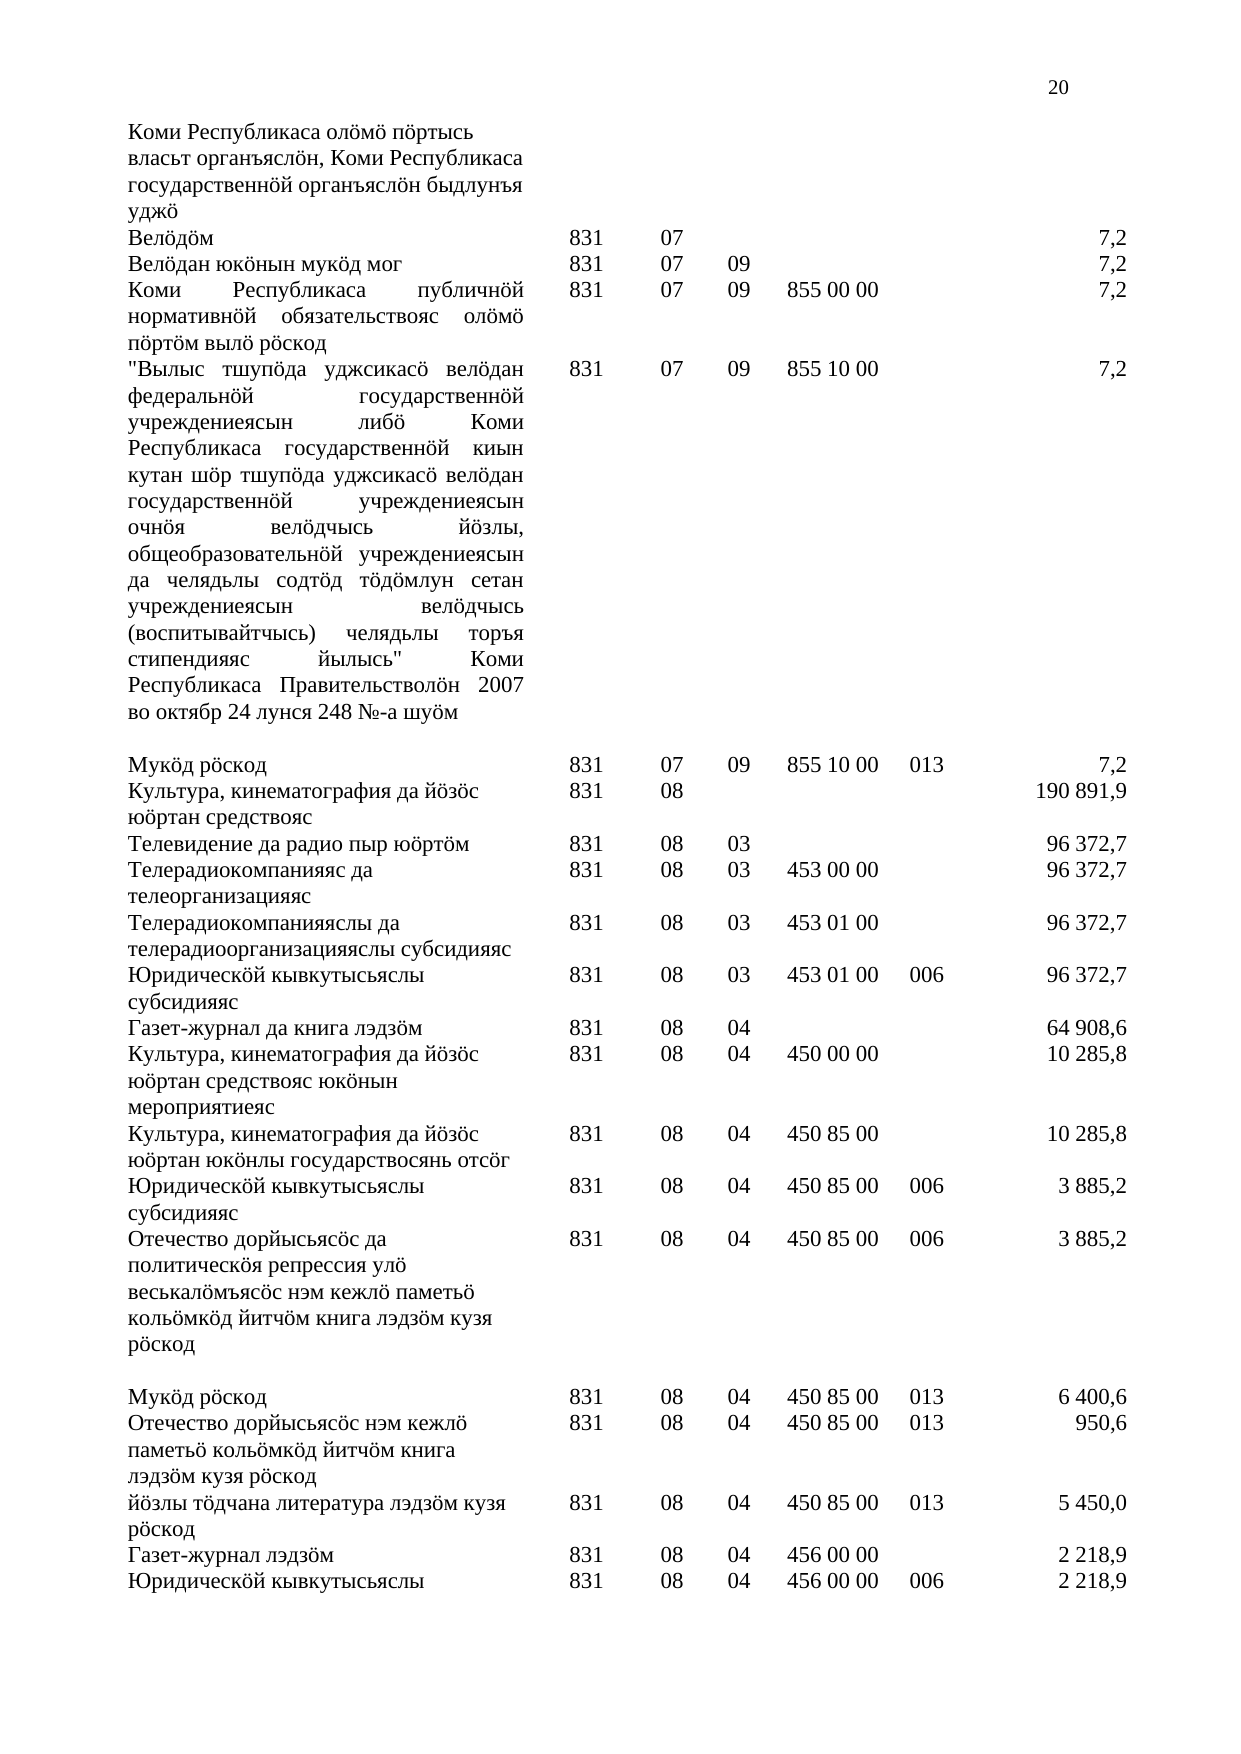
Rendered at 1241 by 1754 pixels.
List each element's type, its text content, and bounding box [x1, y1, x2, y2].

table_cell 96 372,7 [964, 909, 1133, 961]
table_cell 855 00 00 [776, 276, 889, 355]
table_cell 7,2 [964, 250, 1133, 276]
table_cell 013 [889, 1410, 964, 1488]
table_cell 03 [701, 856, 776, 909]
table_cell 08 [643, 1568, 701, 1594]
table_cell 450 85 00 [776, 1225, 889, 1383]
table_cell Коми Республикаса олöмö пöртысь власьт органъяслöн, Коми Республикаса государственнöй органъяслöн быдлунъя уджö [122, 118, 530, 223]
table_cell [776, 224, 889, 250]
table_cell 2 218,9 [964, 1541, 1133, 1568]
table_cell йöзлы тöдчана литература лэдзöм кузя рöскод [122, 1489, 530, 1541]
table_cell Юридическöй кывкутысьяслы субсидияяс [122, 961, 530, 1014]
table_cell [643, 118, 701, 223]
table_cell [889, 1014, 964, 1041]
table_cell [889, 276, 964, 355]
table_cell [889, 856, 964, 909]
table_cell 831 [530, 830, 643, 856]
table_cell [964, 118, 1133, 223]
table_cell Велöдöм [122, 224, 530, 250]
table_cell 04 [701, 1172, 776, 1225]
table_cell 831 [530, 777, 643, 830]
table_cell 950,6 [964, 1410, 1133, 1488]
table_cell [889, 1120, 964, 1172]
table_cell 006 [889, 961, 964, 1014]
table_cell 453 01 00 [776, 961, 889, 1014]
table_cell 07 [643, 250, 701, 276]
table_cell 7,2 [964, 751, 1133, 777]
table_cell Отечество дорйысьясöс нэм кежлö паметьö кольöмкöд йитчöм книга лэдзöм кузя рöскод [122, 1410, 530, 1488]
table_cell 831 [530, 1120, 643, 1172]
table_cell 831 [530, 1410, 643, 1488]
table_cell 96 372,7 [964, 856, 1133, 909]
table_cell [776, 250, 889, 276]
table_cell 855 10 00 [776, 355, 889, 751]
table_cell Телерадиокомпанияяслы да телерадиоорганизацияяслы субсидияяс [122, 909, 530, 961]
table_cell 08 [643, 1383, 701, 1409]
table_cell 08 [643, 1489, 701, 1541]
table_cell 831 [530, 276, 643, 355]
table_cell [889, 830, 964, 856]
table_cell [889, 118, 964, 223]
table_cell 08 [643, 1225, 701, 1383]
table_cell [889, 1041, 964, 1119]
table_cell 7,2 [964, 276, 1133, 355]
table_cell Телевидение да радио пыр юöртöм [122, 830, 530, 856]
table_cell 831 [530, 1041, 643, 1119]
table_cell 96 372,7 [964, 961, 1133, 1014]
table_cell 831 [530, 1172, 643, 1225]
table_cell "Вылыс тшупöда уджсикасö велöдан федеральнöй государственнöй учреждениеясын либö Коми Республикаса государственнöй киын кутан шöр тшупöда уджсикасö велöдан государственнöй учреждениеясын очнöя велöдчысь йöзлы, общеобразовательнöй учреждениеясын да челядьлы содтöд тöдöмлун сетан учреждениеясын велöдчысь (воспитывайтчысь) челядьлы торъя стипендияяс йылысь" Коми Республикаса Правительстволöн 2007 во октябр 24 лунся 248 №-а шуöм [122, 355, 530, 751]
table_cell 006 [889, 1568, 964, 1594]
table_cell 04 [701, 1041, 776, 1119]
table_cell 831 [530, 224, 643, 250]
table_cell [1133, 224, 1170, 250]
table_cell 831 [530, 1014, 643, 1041]
table_cell 08 [643, 961, 701, 1014]
table_cell 831 [530, 751, 643, 777]
table_cell Юридическöй кывкутысьяслы субсидияяс [122, 1172, 530, 1225]
table_cell 7,2 [964, 224, 1133, 250]
table_cell 190 891,9 [964, 777, 1133, 830]
table_cell Телерадиокомпанияяс да телеорганизацияяс [122, 856, 530, 909]
table_cell 855 10 00 [776, 751, 889, 777]
table_cell 831 [530, 250, 643, 276]
table_cell 006 [889, 1172, 964, 1225]
table_cell 07 [643, 751, 701, 777]
table_cell [889, 1541, 964, 1568]
table_cell 831 [530, 1489, 643, 1541]
table_cell [1133, 1014, 1170, 1041]
table_cell [1133, 1225, 1170, 1383]
table_cell 10 285,8 [964, 1120, 1133, 1172]
table_cell 10 285,8 [964, 1041, 1133, 1119]
table_cell 04 [701, 1568, 776, 1594]
table_cell 08 [643, 1120, 701, 1172]
table_cell [1133, 1041, 1170, 1119]
table_cell 831 [530, 1383, 643, 1409]
table_cell 04 [701, 1120, 776, 1172]
table_cell 04 [701, 1383, 776, 1409]
table_cell 64 908,6 [964, 1014, 1133, 1041]
table_cell 03 [701, 909, 776, 961]
table_cell [530, 118, 643, 223]
table_cell Юридическöй кывкутысьяслы [122, 1568, 530, 1594]
table_cell 09 [701, 355, 776, 751]
table_cell Коми Республикаса публичнöй нормативнöй обязательствояс олöмö пöртöм вылö рöскод [122, 276, 530, 355]
table_cell 831 [530, 1541, 643, 1568]
table_cell 831 [530, 355, 643, 751]
table_cell 09 [701, 250, 776, 276]
table_cell [701, 224, 776, 250]
table_cell 013 [889, 1383, 964, 1409]
table_cell 08 [643, 1014, 701, 1041]
table_cell 831 [530, 1568, 643, 1594]
table_cell [889, 250, 964, 276]
table_cell [1133, 118, 1170, 223]
table_cell [1133, 1383, 1170, 1409]
table_cell [889, 355, 964, 751]
table_cell 07 [643, 355, 701, 751]
table_cell [1133, 856, 1170, 909]
table_cell Культура, кинематография да йöзöс юöртан юкöнлы государствосянь отсöг [122, 1120, 530, 1172]
table_cell Велöдан юкöнын мукöд мог [122, 250, 530, 276]
table_cell [776, 830, 889, 856]
table_cell 831 [530, 961, 643, 1014]
table_cell Мукöд рöскод [122, 1383, 530, 1409]
table_cell 453 01 00 [776, 909, 889, 961]
table_cell 04 [701, 1225, 776, 1383]
table_cell 3 885,2 [964, 1225, 1133, 1383]
table_cell 450 00 00 [776, 1041, 889, 1119]
table_cell [1133, 777, 1170, 830]
table_cell 2 218,9 [964, 1568, 1133, 1594]
table_cell Отечество дорйысьясöс да политическöя репрессия улö веськалöмъясöс нэм кежлö паметьö кольöмкöд йитчöм книга лэдзöм кузя рöскод [122, 1225, 530, 1383]
table_cell 6 400,6 [964, 1383, 1133, 1409]
table_cell 08 [643, 909, 701, 961]
table_cell 08 [643, 1410, 701, 1488]
table_cell 013 [889, 751, 964, 777]
table_cell 453 00 00 [776, 856, 889, 909]
table_cell [1133, 830, 1170, 856]
table_cell Газет-журнал да книга лэдзöм [122, 1014, 530, 1041]
table_cell [889, 909, 964, 961]
table_cell 08 [643, 1041, 701, 1119]
table_cell Газет-журнал лэдзöм [122, 1541, 530, 1568]
table_cell Культура, кинематография да йöзöс юöртан средствояс [122, 777, 530, 830]
table_cell 456 00 00 [776, 1541, 889, 1568]
table_cell 831 [530, 909, 643, 961]
table_cell 450 85 00 [776, 1172, 889, 1225]
table_cell [1133, 751, 1170, 777]
table_cell 09 [701, 751, 776, 777]
table_cell [776, 118, 889, 223]
table_cell 04 [701, 1410, 776, 1488]
table_cell 09 [701, 276, 776, 355]
table_cell [701, 777, 776, 830]
table_cell [1133, 1489, 1170, 1541]
table_cell [1133, 276, 1170, 355]
table_cell 08 [643, 1172, 701, 1225]
table_cell 450 85 00 [776, 1120, 889, 1172]
table_cell [1133, 1410, 1170, 1488]
table_cell [776, 777, 889, 830]
table_cell 96 372,7 [964, 830, 1133, 856]
table_cell [1133, 1568, 1170, 1594]
table_cell 7,2 [964, 355, 1133, 751]
table_cell [776, 1014, 889, 1041]
table_cell 04 [701, 1014, 776, 1041]
table_cell [701, 118, 776, 223]
table_cell 013 [889, 1489, 964, 1541]
table_cell [889, 777, 964, 830]
table_cell 03 [701, 830, 776, 856]
table_cell 08 [643, 1541, 701, 1568]
table_cell 08 [643, 856, 701, 909]
table_cell Мукöд рöскод [122, 751, 530, 777]
table_cell 08 [643, 777, 701, 830]
table_cell [1133, 1172, 1170, 1225]
table_cell 456 00 00 [776, 1568, 889, 1594]
table_cell [1133, 961, 1170, 1014]
table_cell [889, 224, 964, 250]
table_cell 450 85 00 [776, 1383, 889, 1409]
table_cell [1133, 1541, 1170, 1568]
table_cell Культура, кинематография да йöзöс юöртан средствояс юкöнын мероприятиеяс [122, 1041, 530, 1119]
table_cell 450 85 00 [776, 1489, 889, 1541]
table_cell 08 [643, 830, 701, 856]
table_cell 04 [701, 1489, 776, 1541]
table_cell 04 [701, 1541, 776, 1568]
table_cell 03 [701, 961, 776, 1014]
table_cell 5 450,0 [964, 1489, 1133, 1541]
table_cell 450 85 00 [776, 1410, 889, 1488]
table_cell 07 [643, 276, 701, 355]
table_cell [1133, 355, 1170, 751]
table_cell [1133, 1120, 1170, 1172]
table_cell 831 [530, 856, 643, 909]
table_cell 831 [530, 1225, 643, 1383]
table_cell [1133, 250, 1170, 276]
table_cell 006 [889, 1225, 964, 1383]
table_cell 3 885,2 [964, 1172, 1133, 1225]
table_cell [1133, 909, 1170, 961]
table_cell 07 [643, 224, 701, 250]
